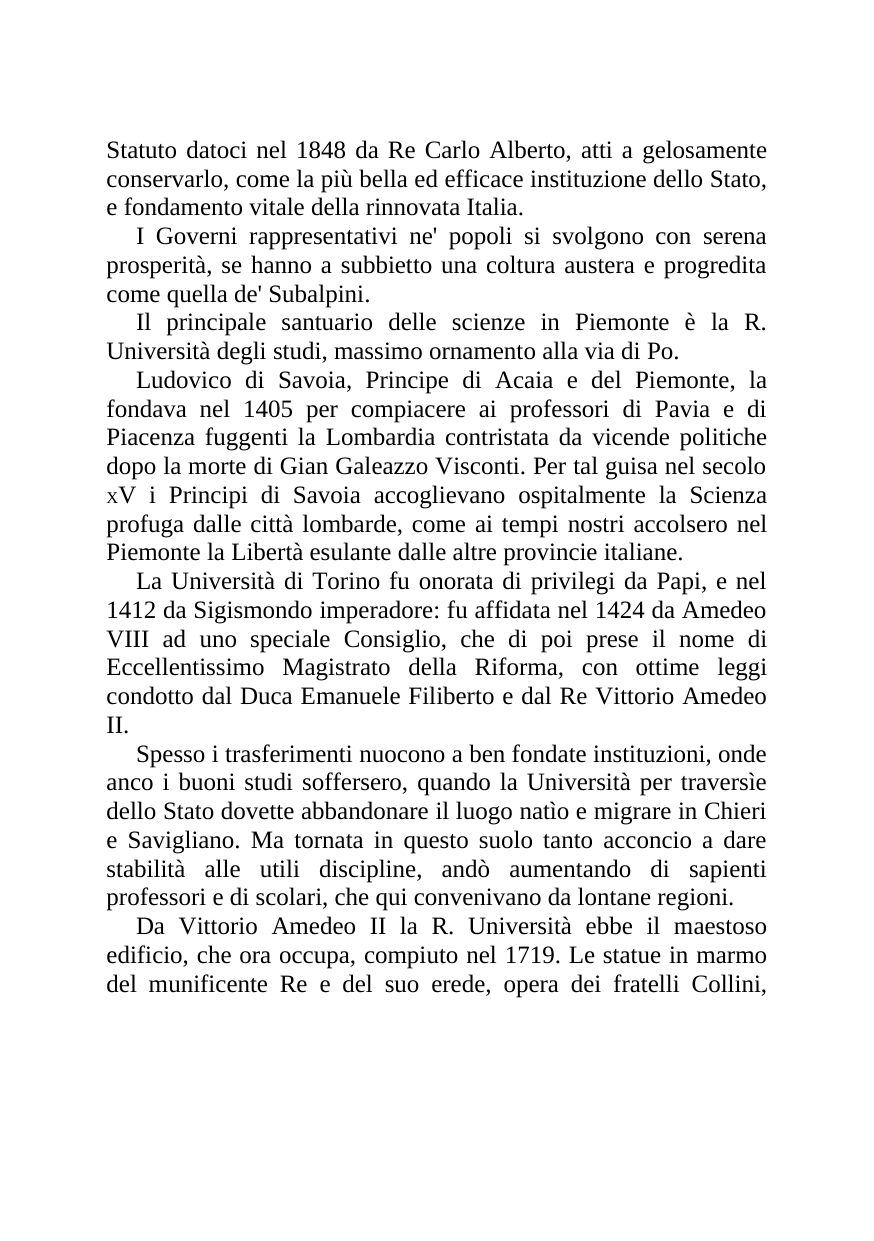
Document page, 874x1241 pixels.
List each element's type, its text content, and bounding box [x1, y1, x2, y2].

text I Governi rappresentativi ne' popoli si svolgono con serena prosperità, se hanno a subbietto una coltura austera e progredita come quella de' Subalpini. [106, 221, 768, 307]
text La Università di Torino fu onorata di privilegi da Papi, e nel 1412 da Sigismondo imperadore: fu affidata nel 1424 da Amedeo VIII ad uno speciale Consiglio, che di poi prese il nome di Eccellentissimo Magistrato della Riforma, con ottime leggi condotto dal Duca Emanuele Filiberto e dal Re Vittorio Amedeo II. [106, 566, 768, 739]
text Spesso i trasferimenti nuocono a ben fondate instituzioni, onde anco i buoni studi soffersero, quando la Università per traversìe dello Stato dovette abbandonare il luogo natìo e migrare in Chieri e Savigliano. Ma tornata in questo suolo tanto acconcio a dare stabilità alle utili discipline, andò aumentando di sapienti professori e di scolari, che qui convenivano da lontane regioni. [106, 739, 768, 911]
text Ludovico di Savoia, Principe di Acaia e del Piemonte, la fondava nel 1405 per compiacere ai professori di Pavia e di Piacenza fuggenti la Lombardia contristata da vicende politiche dopo la morte di Gian Galeazzo Visconti. Per tal guisa nel secolo xV i Principi di Savoia accoglievano ospitalmente la Scienza profuga dalle città lombarde, come ai tempi nostri accolsero nel Piemonte la Libertà esulante dalle altre provincie italiane. [106, 365, 768, 566]
text Da Vittorio Amedeo II la R. Università ebbe il maestoso edificio, che ora occupa, compiuto nel 1719. Le statue in marmo del munificente Re e del suo erede, opera dei fratelli Collini, [106, 911, 768, 997]
text Statuto datoci nel 1848 da Re Carlo Alberto, atti a gelosamente conservarlo, come la più bella ed efficace instituzione dello Stato, e fondamento vitale della rinnovata Italia. [106, 135, 768, 221]
text Il principale santuario delle scienze in Piemonte è la R. Università degli studi, massimo ornamento alla via di Po. [106, 307, 768, 365]
